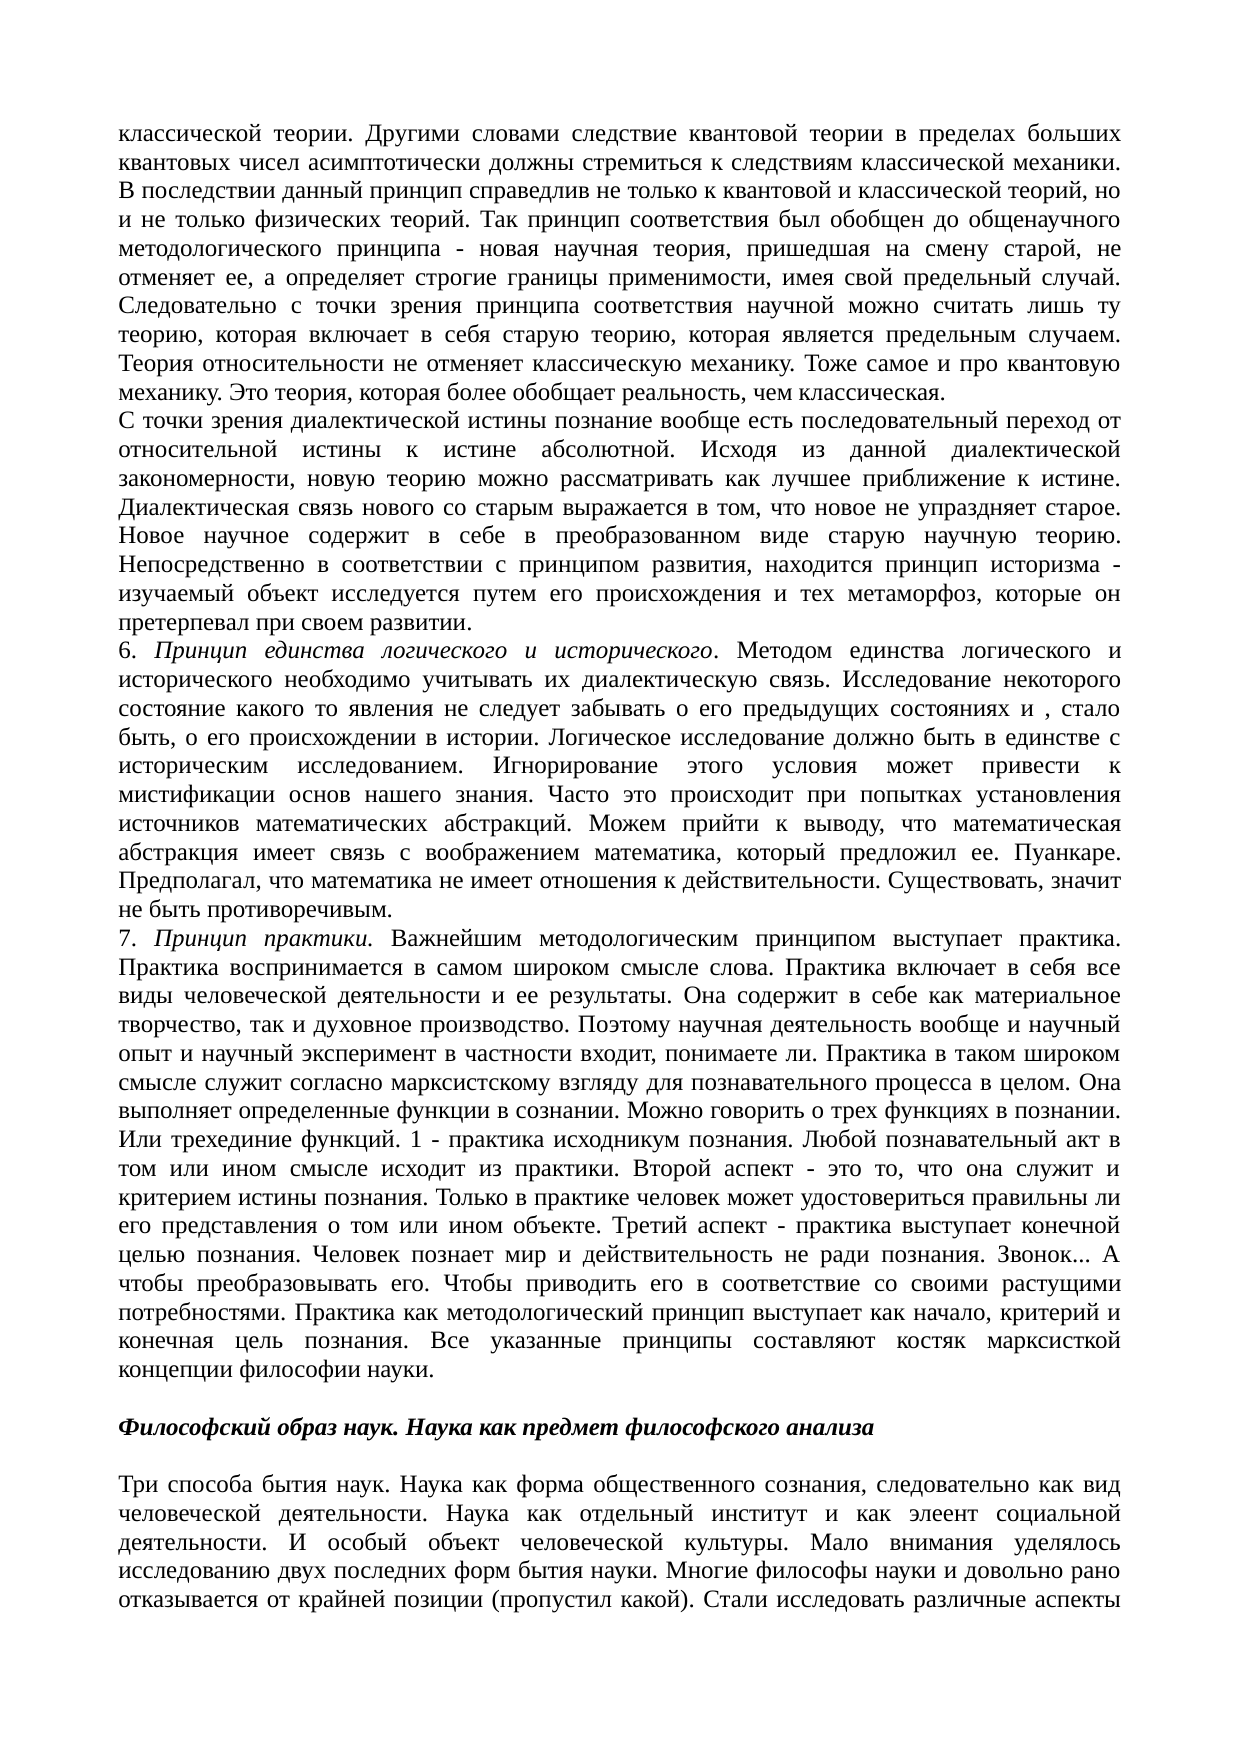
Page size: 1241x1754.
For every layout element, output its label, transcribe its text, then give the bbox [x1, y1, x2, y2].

text Три способа бытия наук. Наука как форма общественного сознания, следовательно как вид человеческой деятельности. Наука как отдельный институт и как элеент социальной деятельности. И особый объект человеческой культуры. Мало внимания уделялось исследованию двух последних форм бытия науки. Многие философы науки и довольно рано отказывается от крайней позиции (пропустил какой). Стали исследовать различные аспекты [118, 1469, 1122, 1613]
text С точки зрения диалектической истины познание вообще есть последовательный переход от относительной истины к истине абсолютной. Исходя из данной диалектической закономерности, новую теорию можно рассматривать как лучшее приближение к истине. Диалектическая связь нового со старым выражается в том, что новое не упраздняет старое. Новое научное содержит в себе в преобразованном виде старую научную теорию. Непосредственно в соответствии с принципом развития, находится принцип историзма - изучаемый объект исследуется путем его происхождения и тех метаморфоз, которые он претерпевал при своем развитии. [118, 406, 1122, 636]
text Философский образ наук. Наука как предмет философского анализа [118, 1412, 1122, 1441]
text 7. Принцип практики. Важнейшим методологическим принципом выступает практика. Практика воспринимается в самом широком смысле слова. Практика включает в себя все виды человеческой деятельности и ее результаты. Она содержит в себе как материальное творчество, так и духовное производство. Поэтому научная деятельность вообще и научный опыт и научный эксперимент в частности входит, понимаете ли. Практика в таком широком смысле служит согласно марксистскому взгляду для познавательного процесса в целом. Она выполняет определенные функции в сознании. Можно говорить о трех функциях в познании. Или трехединие функций. 1 - практика исходникум познания. Любой познавательный акт в том или ином смысле исходит из практики. Второй аспект - это то, что она служит и критерием истины познания. Только в практике человек может удостовериться правильны ли его представления о том или ином объекте. Третий аспект - практика выступает конечной целью познания. Человек познает мир и действительность не ради познания. Звонок... А чтобы преобразовывать его. Чтобы приводить его в соответствие со своими растущими потребностями. Практика как методологический принцип выступает как начало, критерий и конечная цель познания. Все указанные принципы составляют костяк марксисткой концепции философии науки. [118, 923, 1122, 1383]
text 6. Принцип единства логического и исторического. Методом единства логического и исторического необходимо учитывать их диалектическую связь. Исследование некоторого состояние какого то явления не следует забывать о его предыдущих состояниях и , стало быть, о его происхождении в истории. Логическое исследование должно быть в единстве с историческим исследованием. Игнорирование этого условия может привести к мистификации основ нашего знания. Часто это происходит при попытках установления источников математических абстракций. Можем прийти к выводу, что математическая абстракция имеет связь с воображением математика, который предложил ее. Пуанкаре. Предполагал, что математика не имеет отношения к действительности. Существовать, значит не быть противоречивым. [118, 636, 1122, 923]
text классической теории. Другими словами следствие квантовой теории в пределах больших квантовых чисел асимптотически должны стремиться к следствиям классической механики. В последствии данный принцип справедлив не только к квантовой и классической теорий, но и не только физических теорий. Так принцип соответствия был обобщен до общенаучного методологического принципа - новая научная теория, пришедшая на смену старой, не отменяет ее, а определяет строгие границы применимости, имея свой предельный случай. Следовательно с точки зрения принципа соответствия научной можно считать лишь ту теорию, которая включает в себя старую теорию, которая является предельным случаем. Теория относительности не отменяет классическую механику. Тоже самое и про квантовую механику. Это теория, которая более обобщает реальность, чем классическая. [118, 118, 1122, 406]
